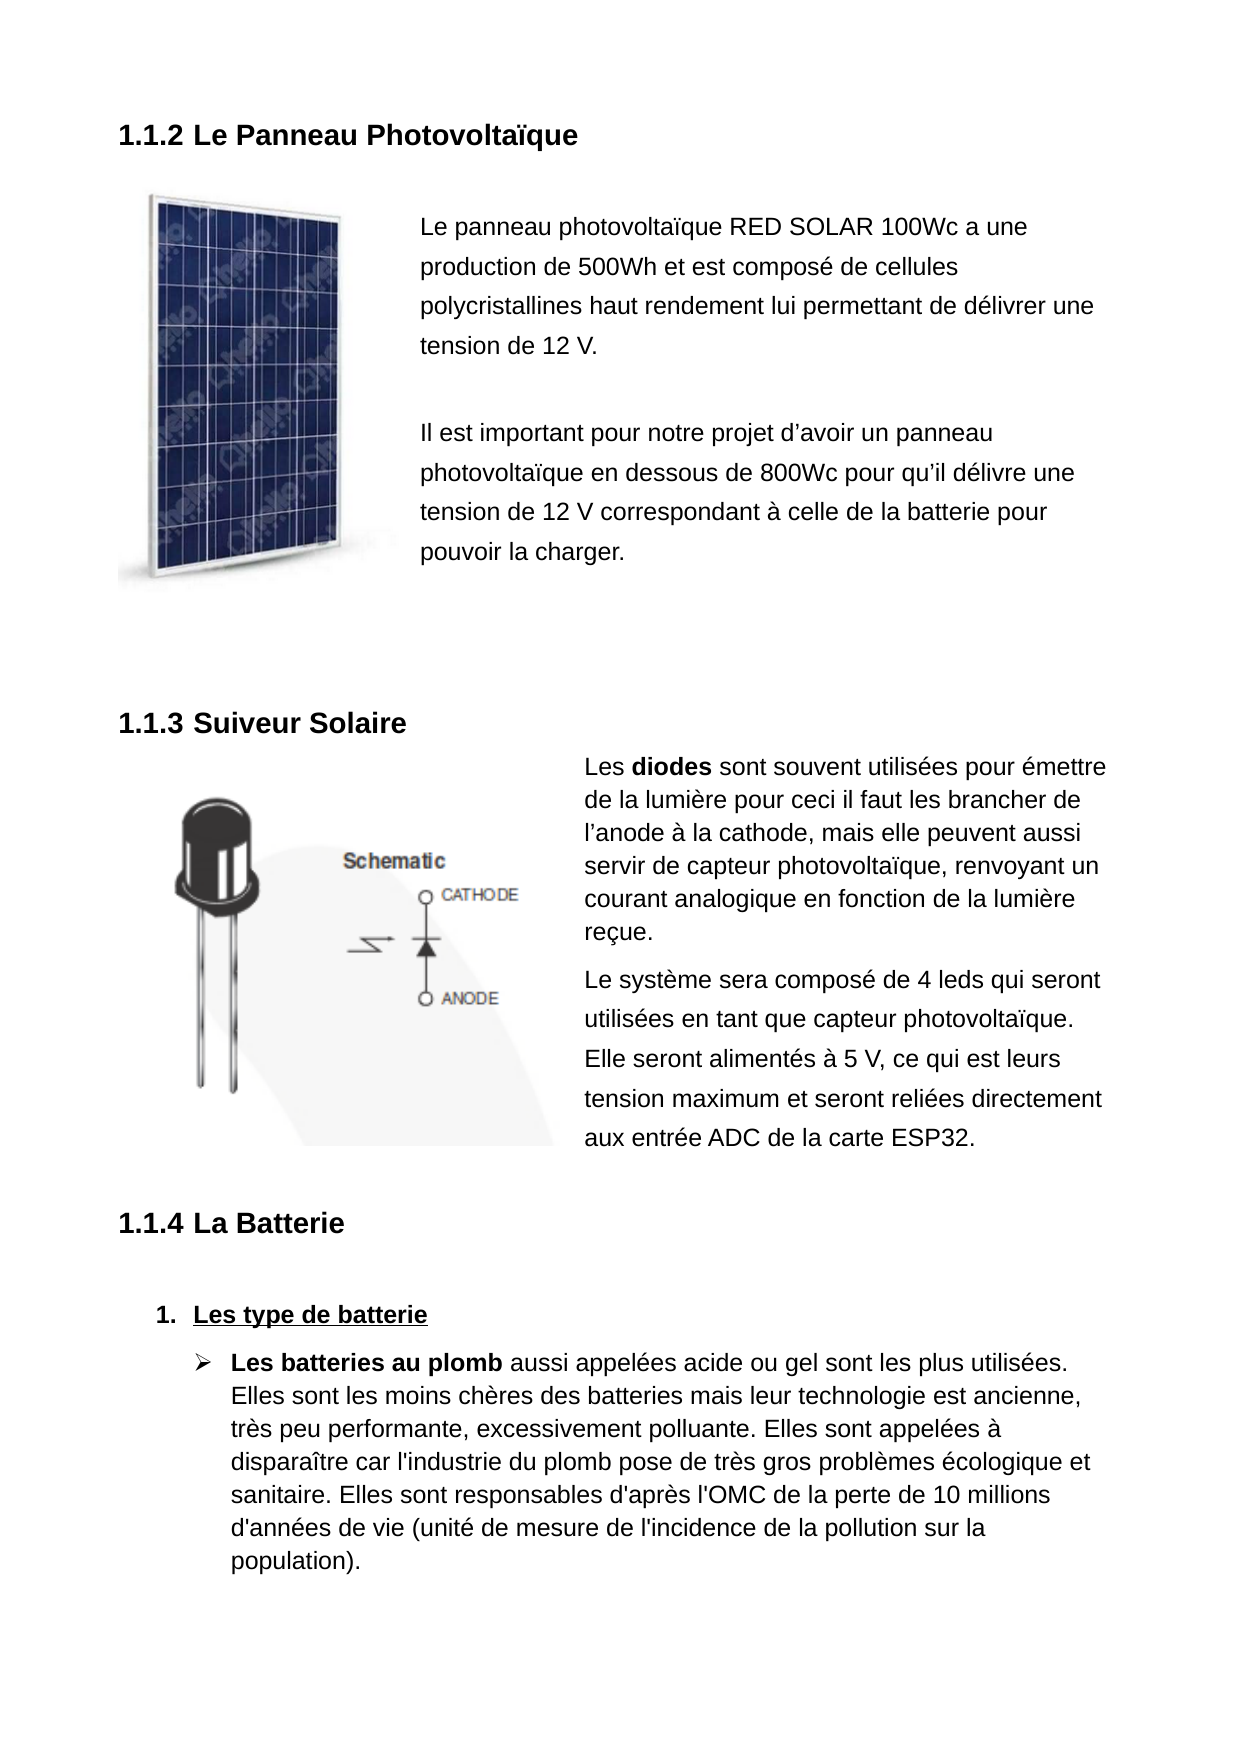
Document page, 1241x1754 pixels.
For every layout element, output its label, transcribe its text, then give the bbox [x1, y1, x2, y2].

text Les diodes sont souvent utilisées pour émettre de la lumière pour ceci il faut les brancher de l’anode à la cathode, mais elle peuvent aussi servir de capteur photovoltaïque, renvoyant un courant analogique en fonction de la lumière reçue. [585, 752, 1122, 946]
text Le système sera composé de 4 leds qui seront utilisées en tant que capteur photovoltaïque. [585, 965, 1122, 1033]
text Elle seront alimentés à 5 V, ce qui est leurs tension maximum et seront reliées directement aux entrée ADC de la carte ESP32. [118, 1044, 1122, 1152]
subtitle La Batterie [118, 1206, 1122, 1240]
text Le panneau photovoltaïque RED SOLAR 100Wc a une production de 500Wh et est composé de cellules polycristallines haut rendement lui permettant de délivrer une tension de 12 V. [420, 212, 1122, 359]
list Les batteries au plomb aussi appelées acide ou gel sont les plus utilisées. Elles sont les moins chères des batteries mais leur technologie est ancienne, très peu performante, excessivement polluante. Elles sont appelées à disparaître car l'industrie du plomb pose de très gros problèmes écologique et sanitaire. Elles sont responsables d'après l'OMC de la perte de 10 millions d'années de vie (unité de mesure de l'incidence de la pollution sur la population). [193, 1347, 1122, 1574]
picture [118, 162, 420, 593]
subtitle Le Panneau Photovoltaïque [118, 118, 1122, 152]
list Les type de batterie [156, 1300, 1122, 1329]
subtitle Suiveur Solaire [118, 706, 1122, 739]
picture [118, 751, 585, 1146]
text Il est important pour notre projet d’avoir un panneau photovoltaïque en dessous de 800Wc pour qu’il délivre une tension de 12 V correspondant à celle de la batterie pour pouvoir la charger. [420, 418, 1122, 565]
